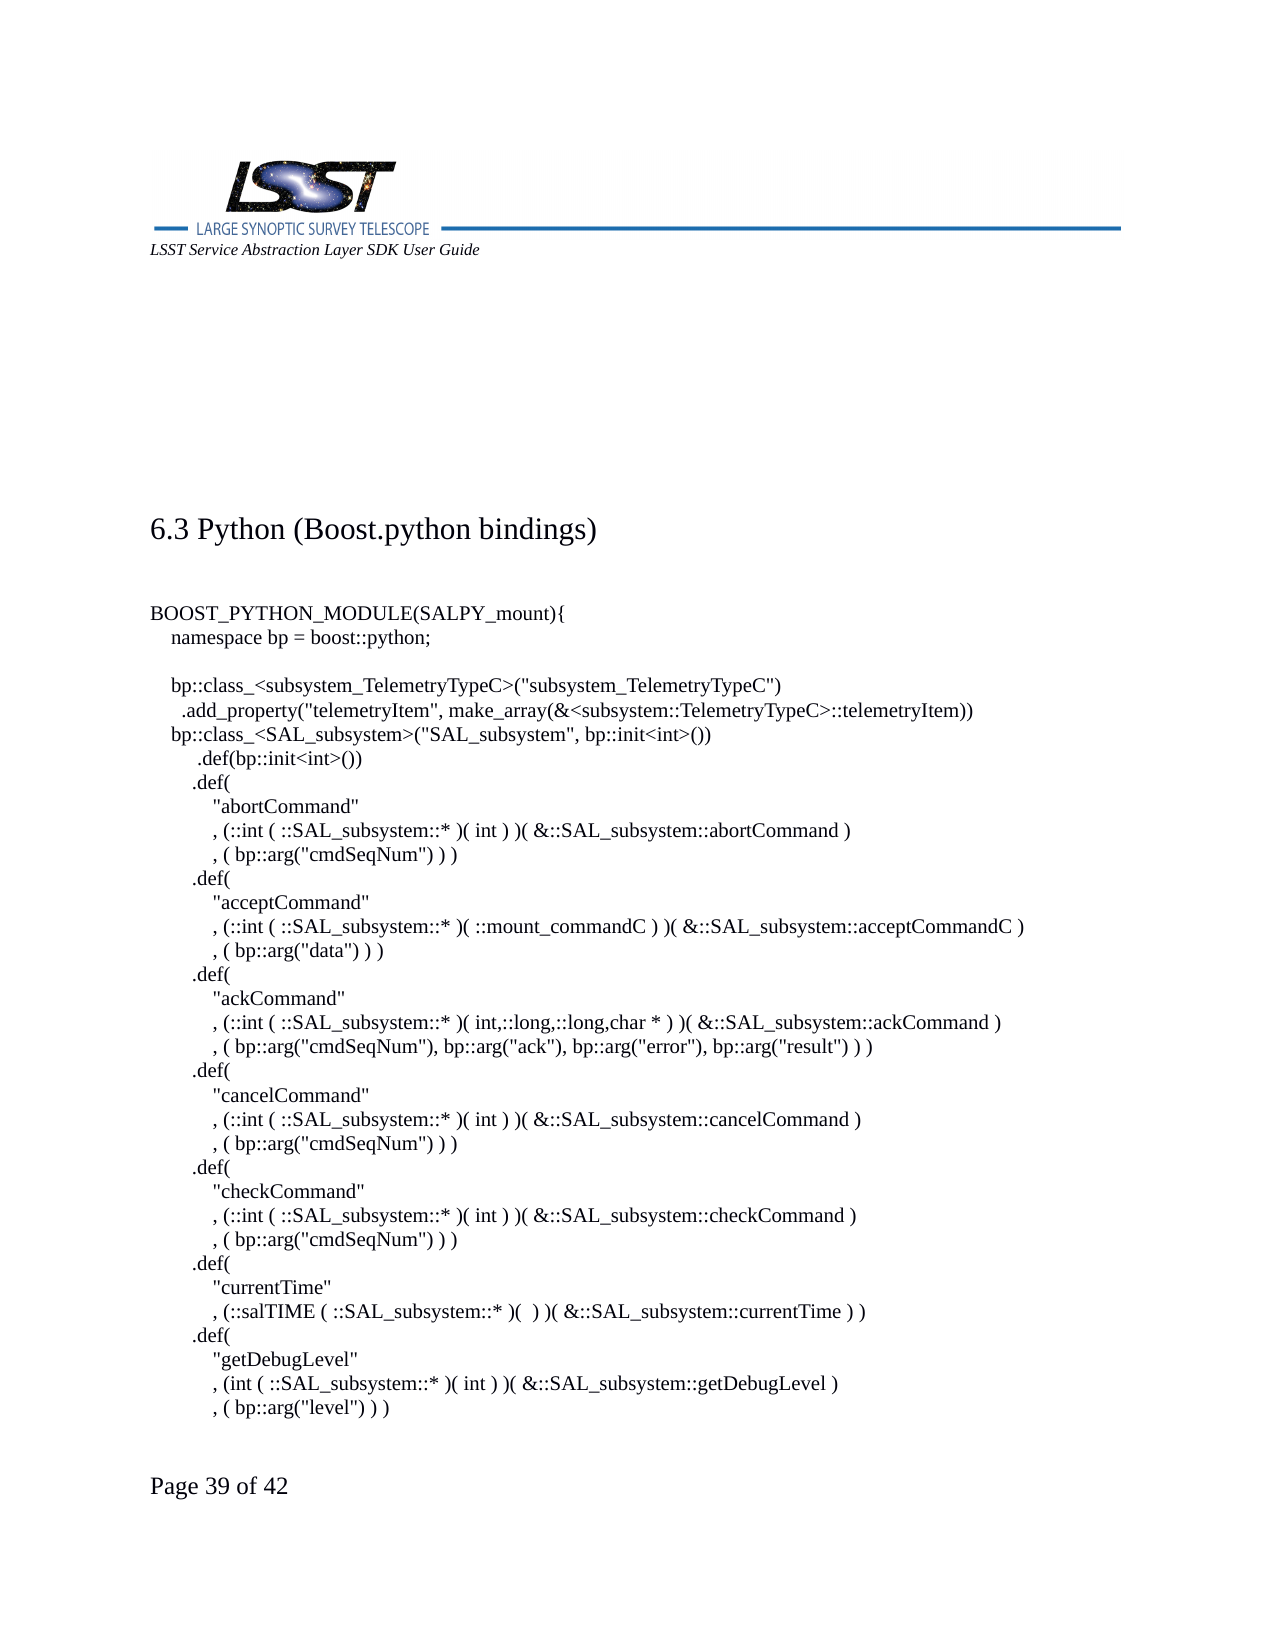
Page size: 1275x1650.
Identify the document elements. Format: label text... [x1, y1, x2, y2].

text bp::class_<SAL_subsystem>("SAL_subsystem", bp::init<int>()) [150, 722, 1125, 746]
text .def( [150, 866, 1125, 890]
text "getDebugLevel" [150, 1347, 1125, 1371]
text , (::int ( ::SAL_subsystem::* )( int,::long,::long,char * ) )( &::SAL_subsystem::ackCommand ) [150, 1010, 1125, 1034]
text "ackCommand" [150, 986, 1125, 1010]
text namespace bp = boost::python; [150, 625, 1125, 649]
text , ( bp::arg("cmdSeqNum") ) ) [150, 1227, 1125, 1251]
text .def( [150, 962, 1125, 986]
text .def( [150, 770, 1125, 794]
text "acceptCommand" [150, 890, 1125, 914]
text .add_property("telemetryItem", make_array(&<subsystem::TelemetryTypeC>::telemetryItem)) [150, 697, 1125, 722]
text .def(bp::init<int>()) [150, 746, 1125, 770]
text , (::int ( ::SAL_subsystem::* )( int ) )( &::SAL_subsystem::cancelCommand ) [150, 1107, 1125, 1131]
text 6.3 Python (Boost.python bindings) [150, 510, 1125, 546]
text "currentTime" [150, 1275, 1125, 1299]
text , ( bp::arg("cmdSeqNum") ) ) [150, 1131, 1125, 1155]
text , ( bp::arg("cmdSeqNum"), bp::arg("ack"), bp::arg("error"), bp::arg("result") ) ) [150, 1034, 1125, 1058]
text , (int ( ::SAL_subsystem::* )( int ) )( &::SAL_subsystem::getDebugLevel ) [150, 1371, 1125, 1395]
text , ( bp::arg("data") ) ) [150, 938, 1125, 962]
text , (::salTIME ( ::SAL_subsystem::* )( ) )( &::SAL_subsystem::currentTime ) ) [150, 1299, 1125, 1323]
text .def( [150, 1251, 1125, 1275]
text "abortCommand" [150, 794, 1125, 818]
text .def( [150, 1155, 1125, 1179]
text , (::int ( ::SAL_subsystem::* )( int ) )( &::SAL_subsystem::checkCommand ) [150, 1203, 1125, 1227]
picture [150, 150, 1125, 240]
text , ( bp::arg("level") ) ) [150, 1395, 1125, 1419]
text "checkCommand" [150, 1179, 1125, 1203]
text .def( [150, 1323, 1125, 1347]
text "cancelCommand" [150, 1082, 1125, 1107]
text .def( [150, 1058, 1125, 1082]
text bp::class_<subsystem_TelemetryTypeC>("subsystem_TelemetryTypeC") [150, 673, 1125, 697]
text , (::int ( ::SAL_subsystem::* )( int ) )( &::SAL_subsystem::abortCommand ) [150, 818, 1125, 842]
text , ( bp::arg("cmdSeqNum") ) ) [150, 842, 1125, 866]
text , (::int ( ::SAL_subsystem::* )( ::mount_commandC ) )( &::SAL_subsystem::acceptCommandC ) [150, 914, 1125, 938]
text BOOST_PYTHON_MODULE(SALPY_mount){ [150, 601, 1125, 625]
